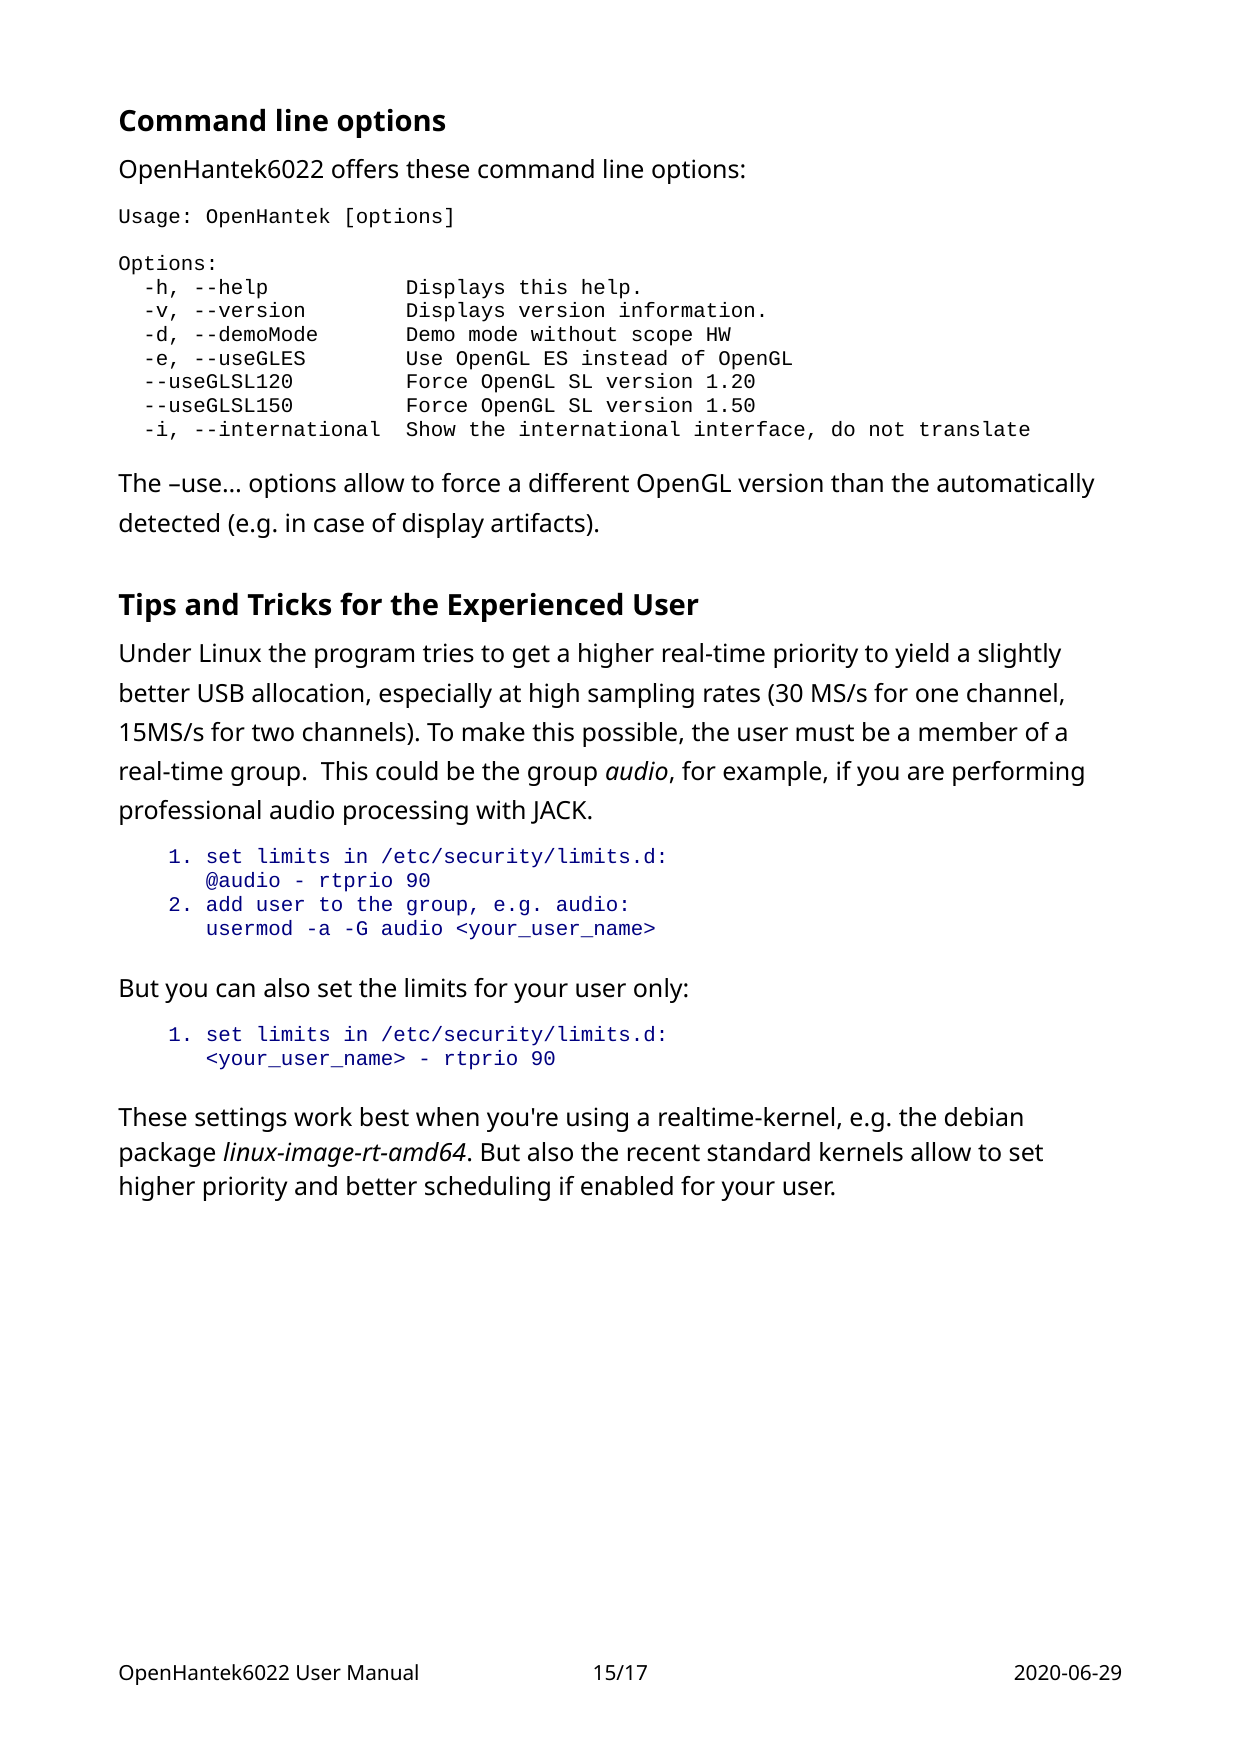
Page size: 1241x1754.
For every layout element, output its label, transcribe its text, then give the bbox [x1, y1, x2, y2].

text -h, --help Displays this help. [118, 277, 1122, 301]
text @audio - rtprio 90 [118, 870, 1122, 894]
text -v, --version Displays version information. [118, 301, 1122, 324]
text -e, --useGLES Use OpenGL ES instead of OpenGL [118, 348, 1122, 371]
text Usage: OpenHantek [options] [118, 206, 1122, 229]
subtitle Tips and Tricks for the Experienced User [118, 584, 1122, 624]
text usermod -a -G audio <your_user_name> [118, 917, 1122, 941]
text Options: [118, 253, 1122, 277]
subtitle Command line options [118, 100, 1122, 140]
text 2. add user to the group, e.g. audio: [118, 894, 1122, 917]
text -d, --demoMode Demo mode without scope HW [118, 324, 1122, 348]
text The –use… options allow to force a different OpenGL version than the automatically detected (e.g. in case of display artifacts). [118, 466, 1122, 539]
text --useGLSL120 Force OpenGL SL version 1.20 [118, 371, 1122, 395]
subtitle Under Linux the program tries to get a higher real-time priority to yield a slightly better USB allocation, especially at high sampling rates (30 MS/s for one channel, 15MS/s for two channels). To make this possible, the user must be a member of a real-time group. This could be the group audio, for example, if you are performing professional audio processing with JACK. [118, 636, 1122, 827]
text <your_user_name> - rtprio 90 [118, 1048, 1122, 1072]
text 1. set limits in /etc/security/limits.d: [118, 847, 1122, 870]
text --useGLSL150 Force OpenGL SL version 1.50 [118, 395, 1122, 419]
text 1. set limits in /etc/security/limits.d: [118, 1024, 1122, 1048]
text These settings work best when you're using a realtime-kernel, e.g. the debian package linux-image-rt-amd64. But also the recent standard kernels allow to set higher priority and better scheduling if enabled for your user. [118, 1100, 1122, 1202]
text OpenHantek6022 offers these command line options: [118, 152, 1122, 186]
subtitle But you can also set the limits for your user only: [118, 971, 1122, 1005]
text -i, --international Show the international interface, do not translate [118, 419, 1122, 442]
